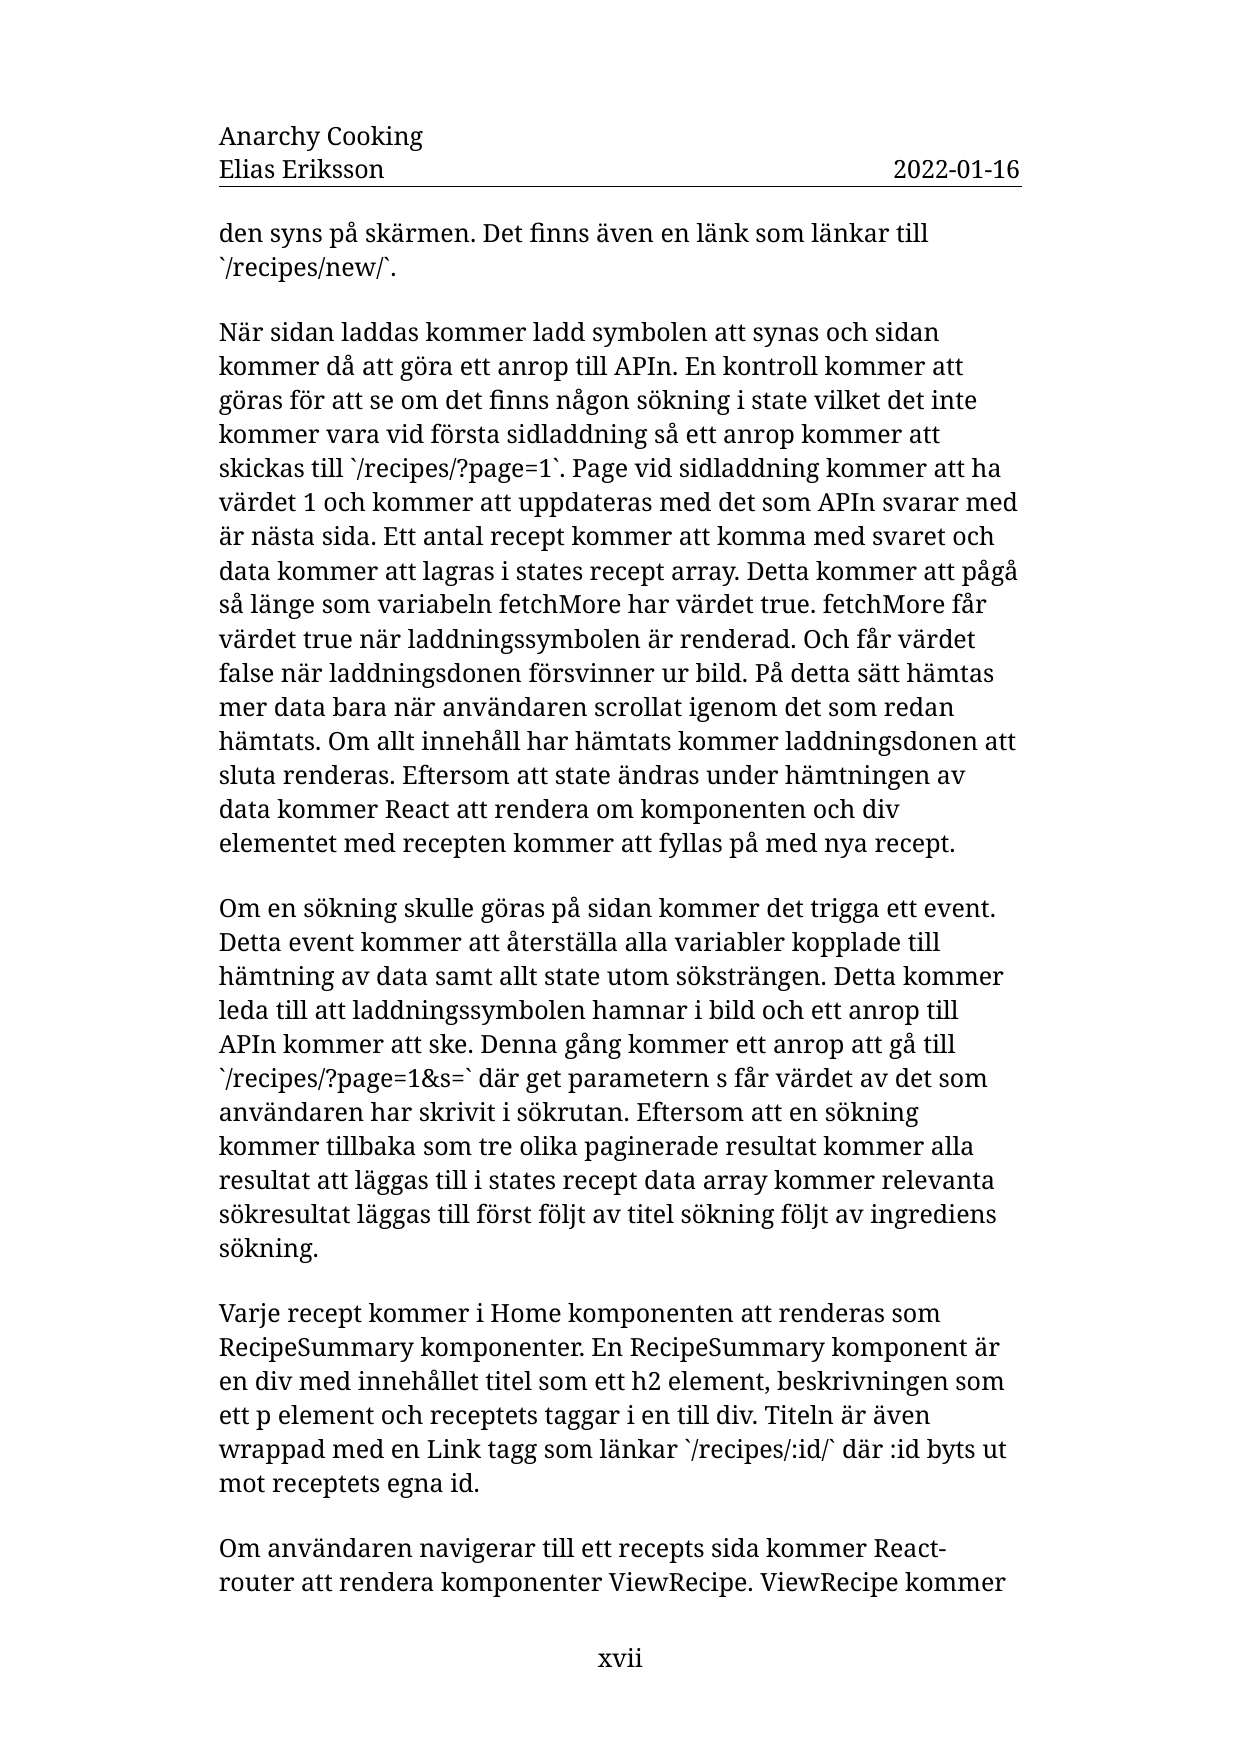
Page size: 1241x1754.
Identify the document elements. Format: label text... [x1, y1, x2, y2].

text den syns på skärmen. Det finns även en länk som länkar till `/recipes/new/`. [218, 216, 1022, 284]
text När sidan laddas kommer ladd symbolen att synas och sidan kommer då att göra ett anrop till APIn. En kontroll kommer att göras för att se om det finns någon sökning i state vilket det inte kommer vara vid första sidladdning så ett anrop kommer att skickas till `/recipes/?page=1`. Page vid sidladdning kommer att ha värdet 1 och kommer att uppdateras med det som APIn svarar med är nästa sida. Ett antal recept kommer att komma med svaret och data kommer att lagras i states recept array. Detta kommer att pågå så länge som variabeln fetchMore har värdet true. fetchMore får värdet true när laddningssymbolen är renderad. Och får värdet false när laddningsdonen försvinner ur bild. På detta sätt hämtas mer data bara när användaren scrollat igenom det som redan hämtats. Om allt innehåll har hämtats kommer laddningsdonen att sluta renderas. Eftersom att state ändras under hämtningen av data kommer React att rendera om komponenten och div elementet med recepten kommer att fyllas på med nya recept. [218, 315, 1022, 860]
text Om en sökning skulle göras på sidan kommer det trigga ett event. Detta event kommer att återställa alla variabler kopplade till hämtning av data samt allt state utom söksträngen. Detta kommer leda till att laddningssymbolen hamnar i bild och ett anrop till APIn kommer att ske. Denna gång kommer ett anrop att gå till `/recipes/?page=1&s=` där get parametern s får värdet av det som användaren har skrivit i sökrutan. Eftersom att en sökning kommer tillbaka som tre olika paginerade resultat kommer alla resultat att läggas till i states recept data array kommer relevanta sökresultat läggas till först följt av titel sökning följt av ingrediens sökning. [218, 890, 1022, 1265]
text Varje recept kommer i Home komponenten att renderas som RecipeSummary komponenter. En RecipeSummary komponent är en div med innehållet titel som ett h2 element, beskrivningen som ett p element och receptets taggar i en till div. Titeln är även wrappad med en Link tagg som länkar `/recipes/:id/` där :id byts ut mot receptets egna id. [218, 1296, 1022, 1500]
text Om användaren navigerar till ett recepts sida kommer React-router att rendera komponenter ViewRecipe. ViewRecipe kommer [218, 1531, 1022, 1599]
